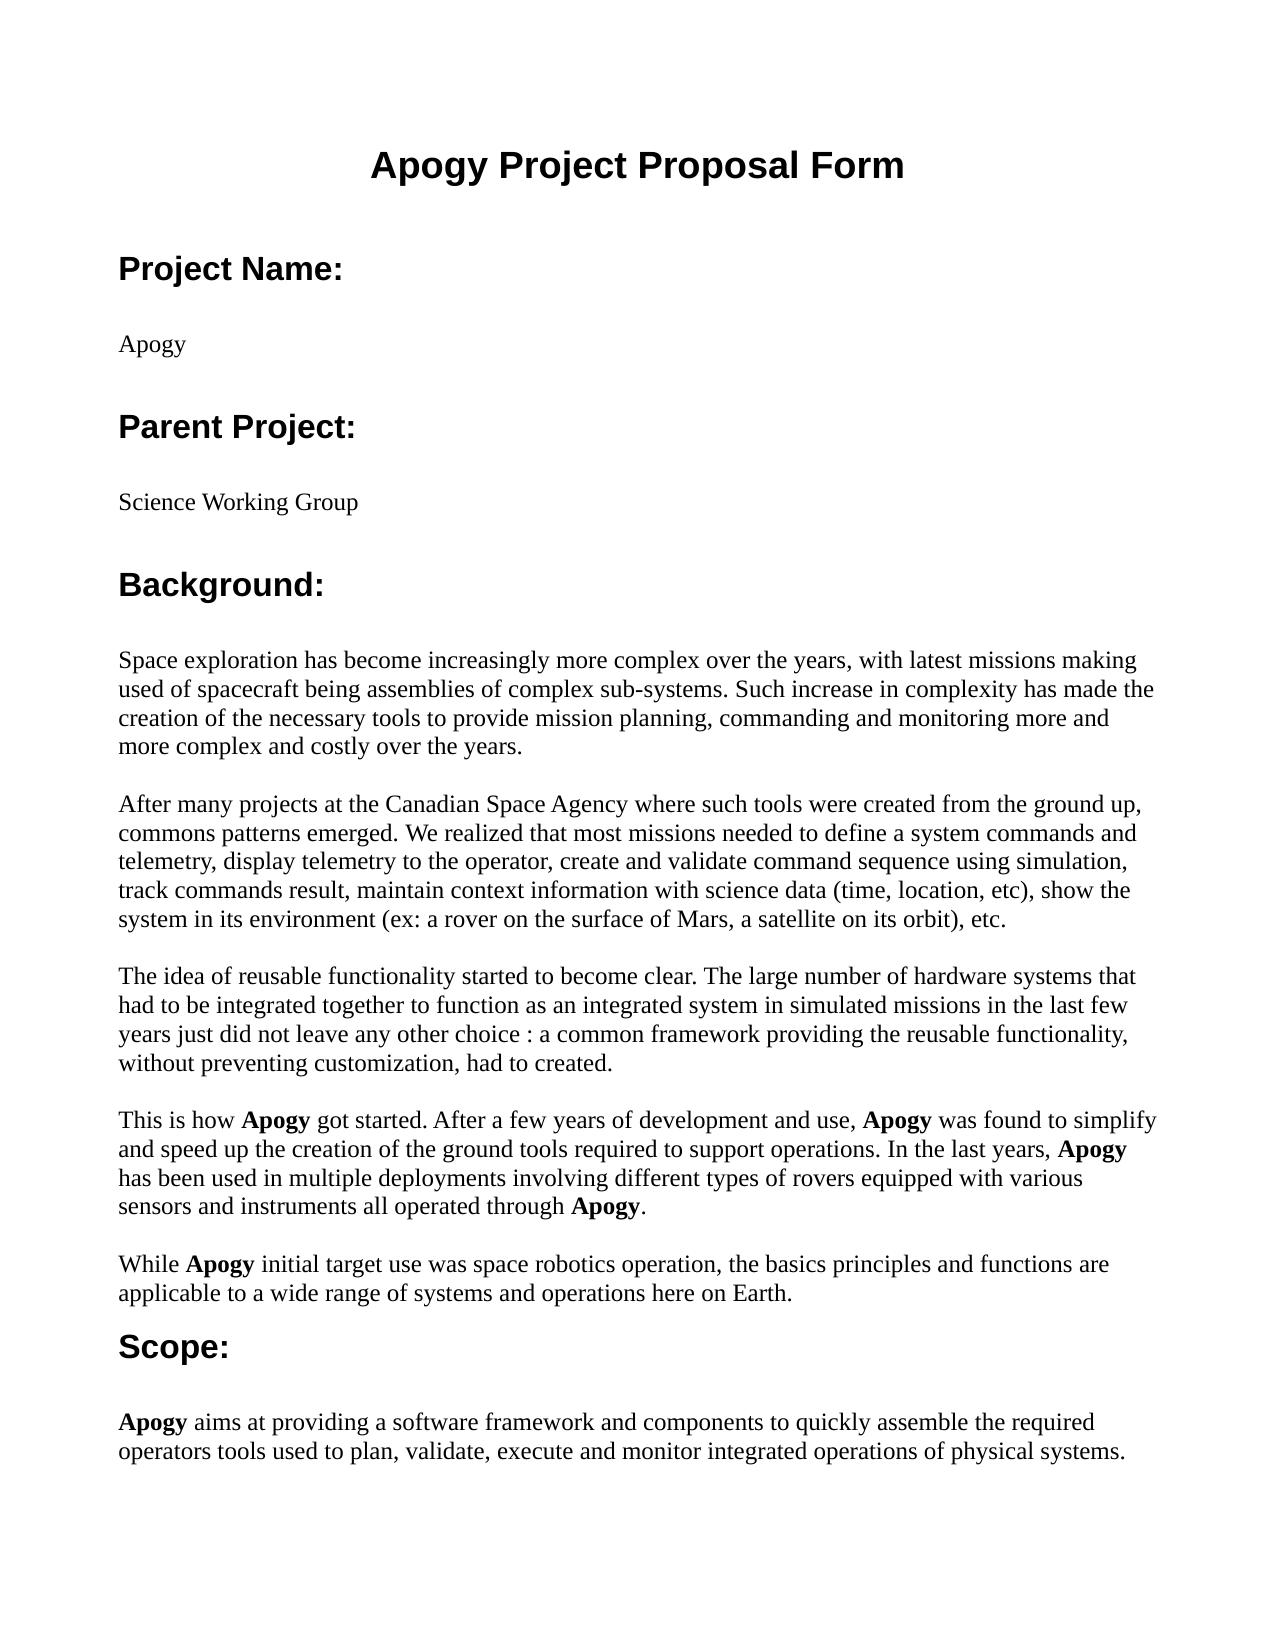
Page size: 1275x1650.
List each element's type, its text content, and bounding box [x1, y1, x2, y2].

text While Apogy initial target use was space robotics operation, the basics principles and functions are applicable to a wide range of systems and operations here on Earth. [118, 1249, 1157, 1306]
text Space exploration has become increasingly more complex over the years, with latest missions making used of spacecraft being assemblies of complex sub-systems. Such increase in complexity has made the creation of the necessary tools to provide mission planning, commanding and monitoring more and more complex and costly over the years. [118, 645, 1157, 760]
text Apogy aims at providing a software framework and components to quickly assemble the required operators tools used to plan, validate, execute and monitor integrated operations of physical systems. [118, 1407, 1157, 1465]
subtitle Background: [118, 565, 1157, 604]
text This is how Apogy got started. After a few years of development and use, Apogy was found to simplify and speed up the creation of the ground tools required to support operations. In the last years, Apogy has been used in multiple deployments involving different types of rovers equipped with various sensors and instruments all operated through Apogy. [118, 1105, 1157, 1220]
text The idea of reusable functionality started to become clear. The large number of hardware systems that had to be integrated together to function as an integrated system in simulated missions in the last few years just did not leave any other choice : a common framework providing the reusable functionality, without preventing customization, had to created. [118, 961, 1157, 1076]
text Science Working Group [118, 487, 1157, 516]
subtitle Parent Project: [118, 407, 1157, 446]
text Apogy [118, 329, 1157, 357]
text After many projects at the Canadian Space Agency where such tools were created from the ground up, commons patterns emerged. We realized that most missions needed to define a system commands and telemetry, display telemetry to the operator, create and validate command sequence using simulation, track commands result, maintain context information with science data (time, location, etc), show the system in its environment (ex: a rover on the surface of Mars, a satellite on its orbit), etc. [118, 789, 1157, 933]
subtitle Project Name: [118, 249, 1157, 287]
subtitle Apogy Project Proposal Form [118, 143, 1157, 187]
subtitle Scope: [118, 1327, 1157, 1366]
